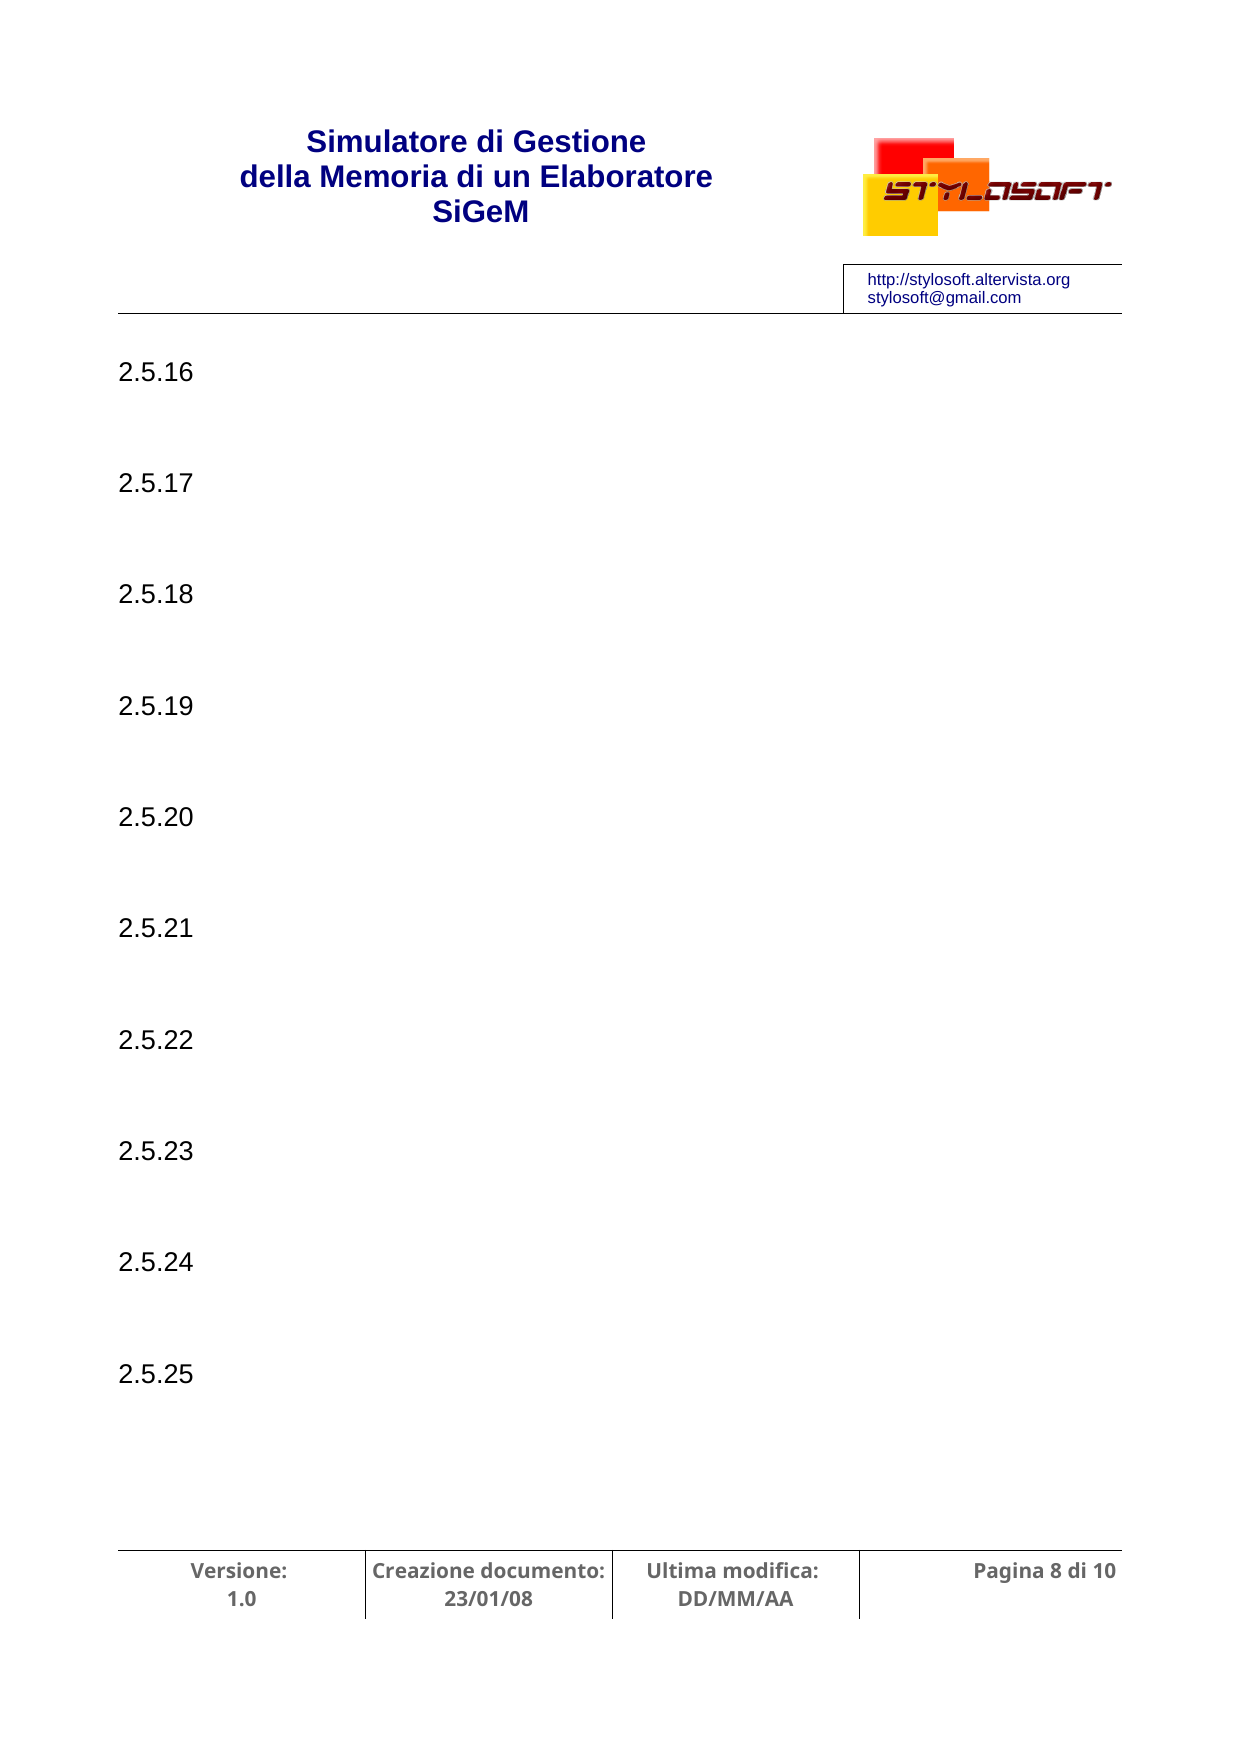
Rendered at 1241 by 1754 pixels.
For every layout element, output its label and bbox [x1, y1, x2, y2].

picture [848, 123, 1117, 247]
